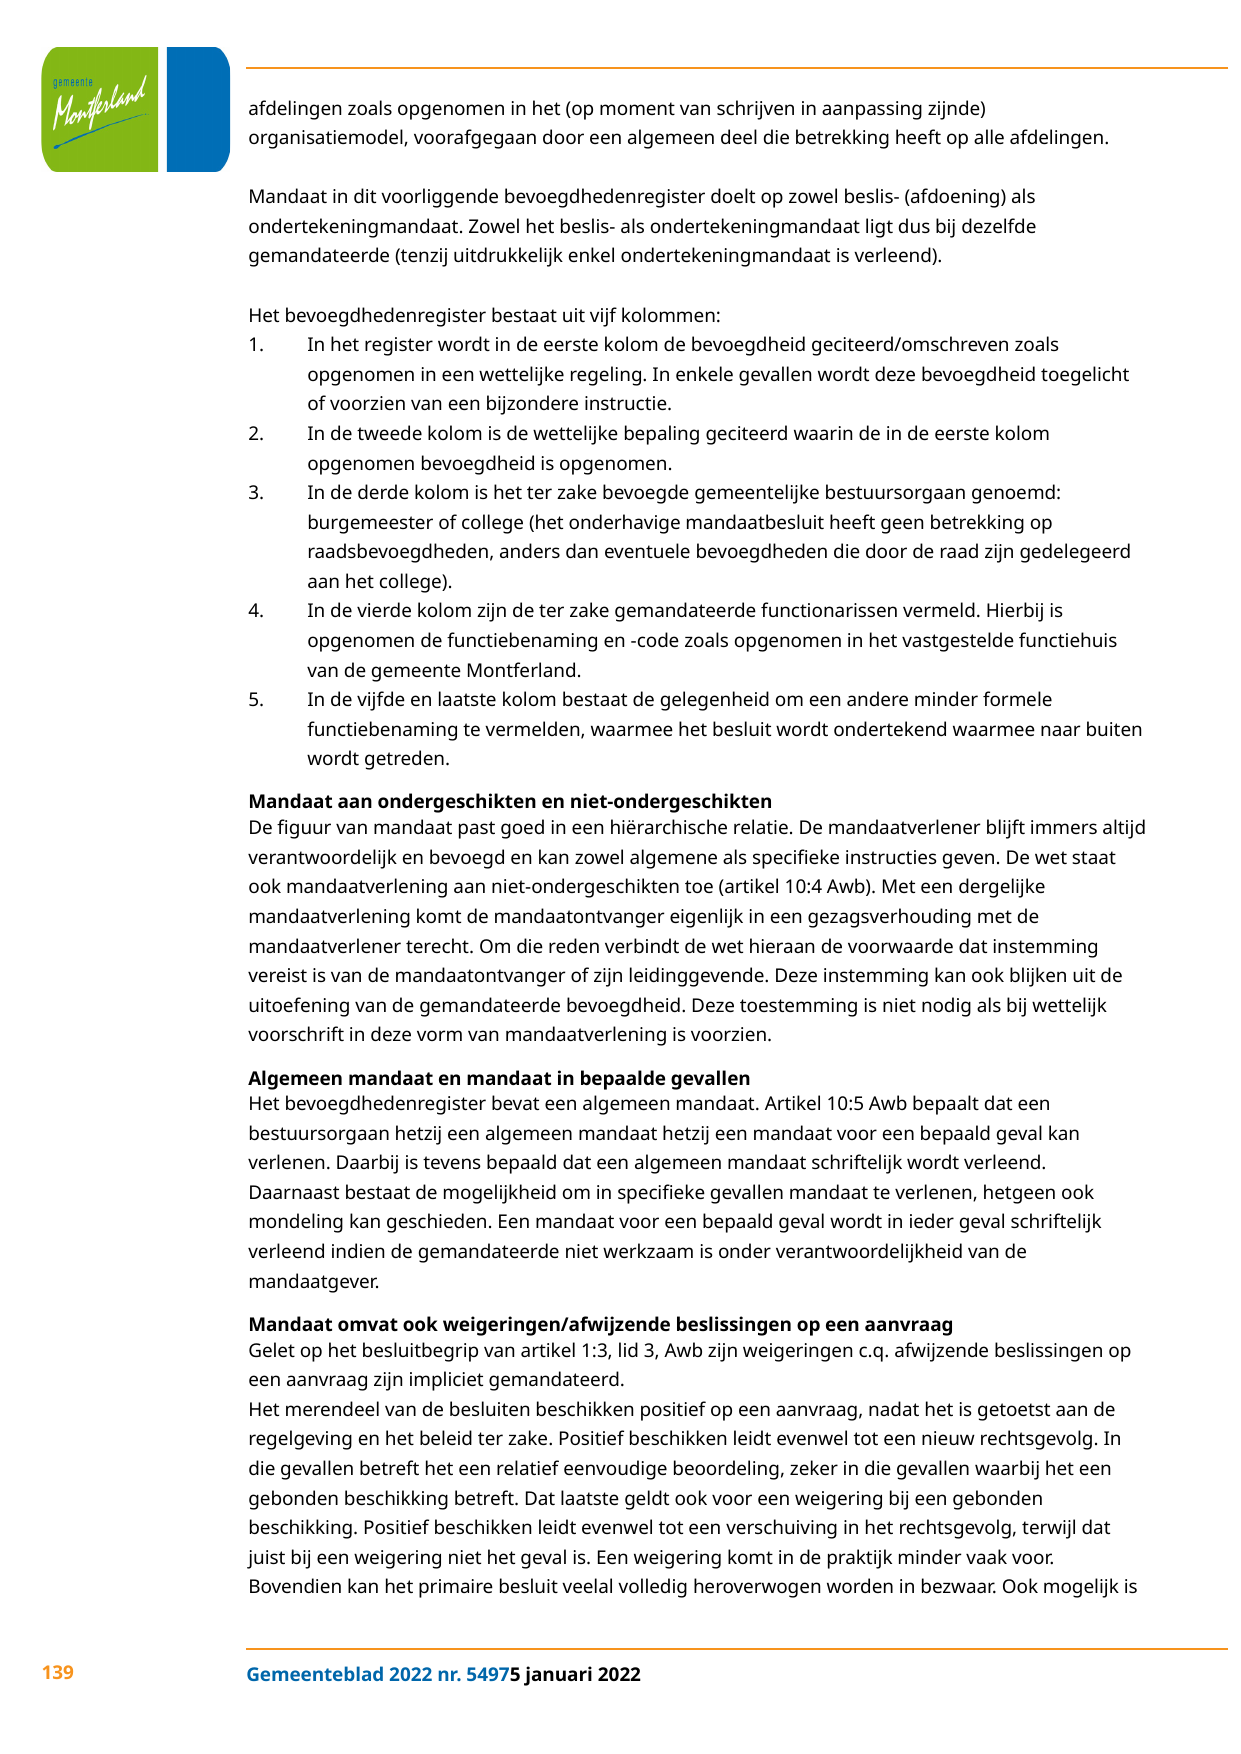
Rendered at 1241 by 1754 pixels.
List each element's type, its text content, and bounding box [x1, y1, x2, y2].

list In de vijfde en laatste kolom bestaat de gelegenheid om een andere minder formele functiebenaming te vermelden, waarmee het besluit wordt ondertekend waarmee naar buiten wordt getreden. [248, 686, 1152, 771]
text Daarnaast bestaat de mogelijkheid om in specifieke gevallen mandaat te verlenen, hetgeen ook mondeling kan geschieden. Een mandaat voor een bepaald geval wordt in ieder geval schriftelijk verleend indien de gemandateerde niet werkzaam is onder verantwoordelijkheid van de mandaatgever. [248, 1179, 1152, 1294]
list In de tweede kolom is de wettelijke bepaling geciteerd waarin de in de eerste kolom opgenomen bevoegdheid is opgenomen. [248, 420, 1152, 476]
text Het merendeel van de besluiten beschikken positief op een aanvraag, nadat het is getoetst aan de regelgeving en het beleid ter zake. Positief beschikken leidt evenwel tot een nieuw rechtsgevolg. In die gevallen betreft het een relatief eenvoudige beoordeling, zeker in die gevallen waarbij het een gebonden beschikking betreft. Dat laatste geldt ook voor een weigering bij een gebonden beschikking. Positief beschikken leidt evenwel tot een verschuiving in het rechtsgevolg, terwijl dat juist bij een weigering niet het geval is. Een weigering komt in de praktijk minder vaak voor. Bovendien kan het primaire besluit veelal volledig heroverwogen worden in bezwaar. Ook mogelijk is [248, 1396, 1152, 1599]
text Het bevoegdhedenregister bevat een algemeen mandaat. Artikel 10:5 Awb bepaalt dat een bestuursorgaan hetzij een algemeen mandaat hetzij een mandaat voor een bepaald geval kan verlenen. Daarbij is tevens bepaald dat een algemeen mandaat schriftelijk wordt verleend. [248, 1090, 1152, 1175]
text De figuur van mandaat past goed in een hiërarchische relatie. De mandaatverlener blijft immers altijd verantwoordelijk en bevoegd en kan zowel algemene als specifieke instructies geven. De wet staat ook mandaatverlening aan niet-ondergeschikten toe (artikel 10:4 Awb). Met een dergelijke mandaatverlening komt de mandaatontvanger eigenlijk in een gezagsverhouding met de mandaatverlener terecht. Om die reden verbindt de wet hieraan de voorwaarde dat instemming vereist is van de mandaatontvanger of zijn leidinggevende. Deze instemming kan ook blijken uit de uitoefening van de gemandateerde bevoegdheid. Deze toestemming is niet nodig als bij wettelijk voorschrift in deze vorm van mandaatverlening is voorzien. [248, 814, 1152, 1047]
list In de vierde kolom zijn de ter zake gemandateerde functionarissen vermeld. Hierbij is opgenomen de functiebenaming en -code zoals opgenomen in het vastgestelde functiehuis van de gemeente Montferland. [248, 598, 1152, 683]
text Algemeen mandaat en mandaat in bepaalde gevallen [248, 1065, 1152, 1090]
text Gelet op het besluitbegrip van artikel 1:3, lid 3, Awb zijn weigeringen c.q. afwijzende beslissingen op een aanvraag zijn impliciet gemandateerd. [248, 1337, 1152, 1392]
text Mandaat in dit voorliggende bevoegdhedenregister doelt op zowel beslis- (afdoening) als ondertekeningmandaat. Zowel het beslis- als ondertekeningmandaat ligt dus bij dezelfde gemandateerde (tenzij uitdrukkelijk enkel ondertekeningmandaat is verleend). [248, 183, 1152, 268]
text Het bevoegdhedenregister bestaat uit vijf kolommen: [248, 302, 1152, 328]
list In het register wordt in de eerste kolom de bevoegdheid geciteerd/omschreven zoals opgenomen in een wettelijke regeling. In enkele gevallen wordt deze bevoegdheid toegelicht of voorzien van een bijzondere instructie. [248, 331, 1152, 416]
text Mandaat omvat ook weigeringen/afwijzende beslissingen op een aanvraag [248, 1311, 1152, 1337]
text afdelingen zoals opgenomen in het (op moment van schrijven in aanpassing zijnde) organisatiemodel, voorafgegaan door een algemeen deel die betrekking heeft op alle afdelingen. [248, 95, 1152, 150]
picture [41, 47, 231, 172]
text Mandaat aan ondergeschikten en niet-ondergeschikten [248, 789, 1152, 814]
list In de derde kolom is het ter zake bevoegde gemeentelijke bestuursorgaan genoemd: burgemeester of college (het onderhavige mandaatbesluit heeft geen betrekking op raadsbevoegdheden, anders dan eventuele bevoegdheden die door de raad zijn gedelegeerd aan het college). [248, 479, 1152, 594]
